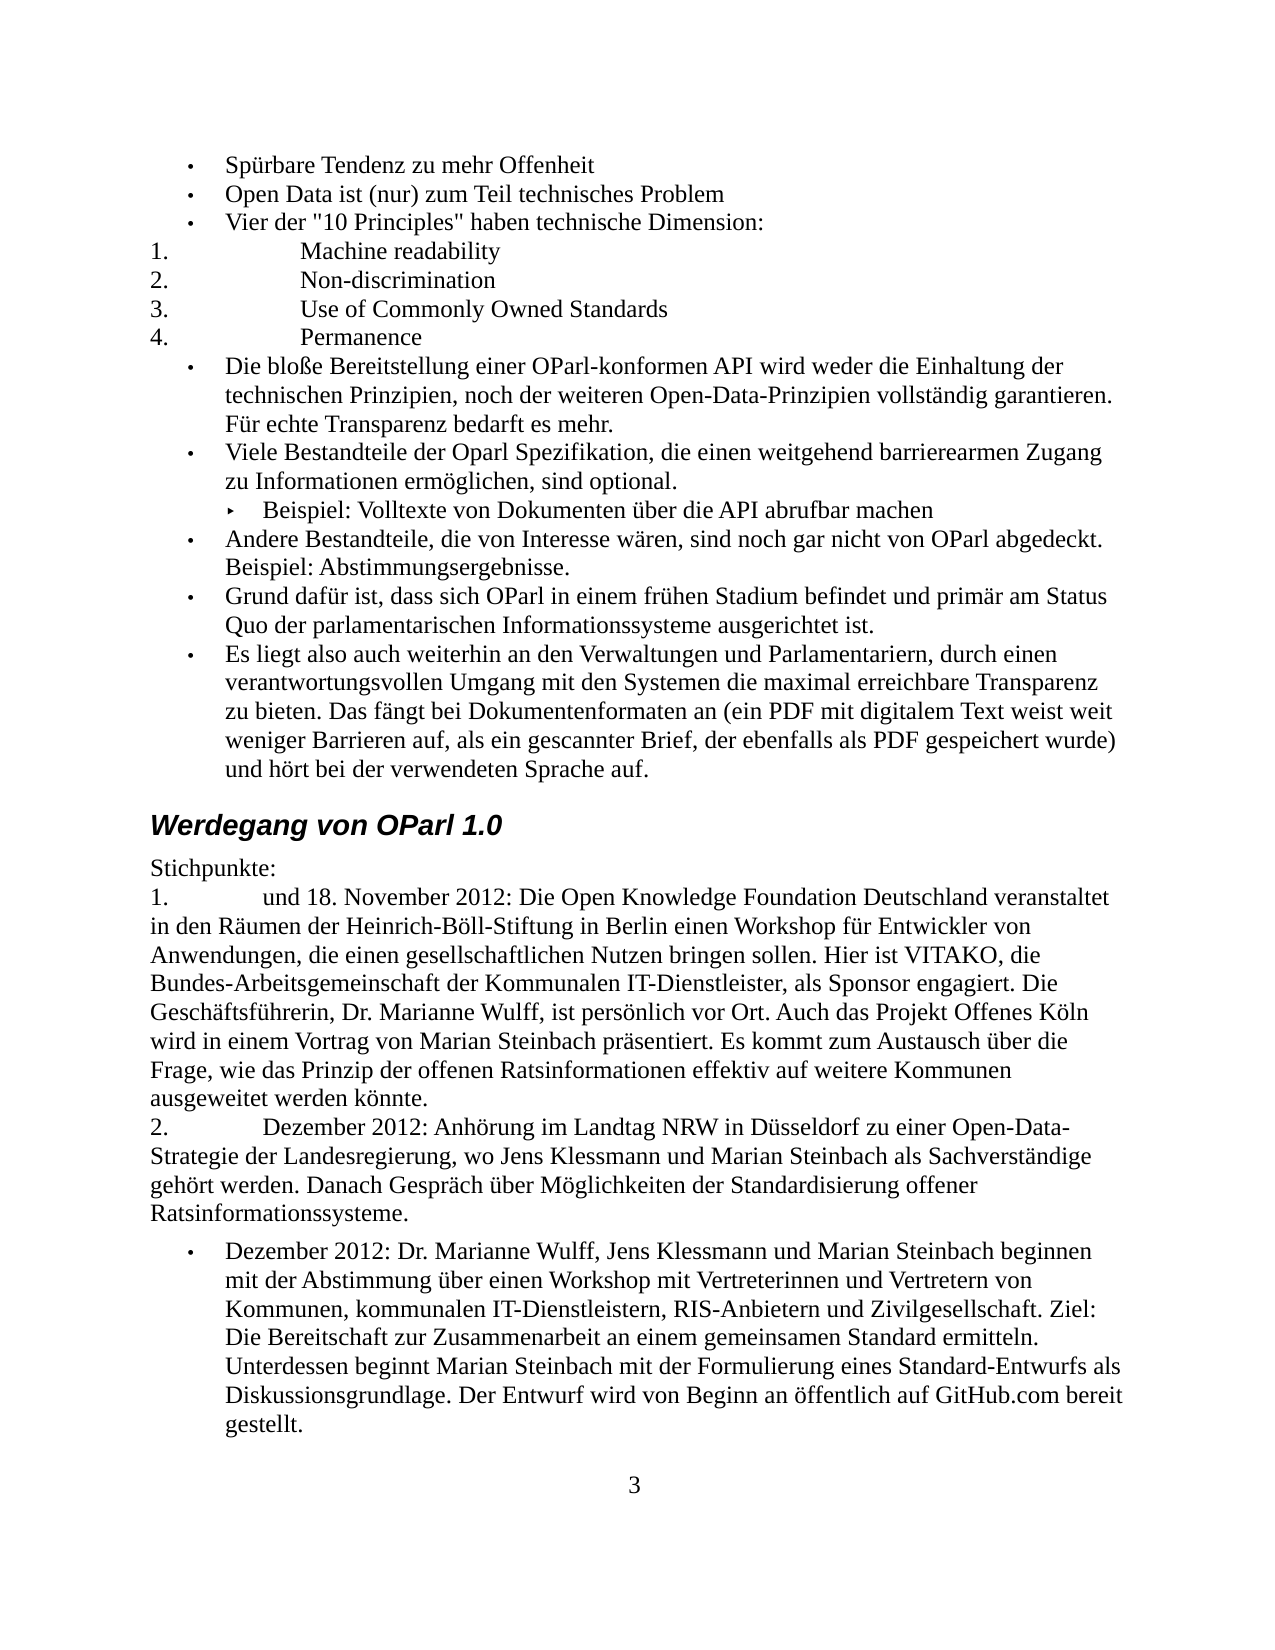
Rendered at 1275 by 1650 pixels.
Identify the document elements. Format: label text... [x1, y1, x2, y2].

list Dezember 2012: Anhörung im Landtag NRW in Düsseldorf zu einer Open-Data-Strategie der Landesregierung, wo Jens Klessmann und Marian Steinbach als Sachverständige gehört werden. Danach Gespräch über Möglichkeiten der Standardisierung offener Ratsinformationssysteme. [150, 1112, 1125, 1227]
list Grund dafür ist, dass sich OParl in einem frühen Stadium befindet und primär am Status Quo der parlamentarischen Informationssysteme ausgerichtet ist. [187, 581, 1125, 639]
list Permanence [150, 322, 1125, 351]
text Stichpunkte: [150, 853, 1125, 882]
subtitle Werdegang von OParl 1.0 [150, 807, 1125, 841]
list Viele Bestandteile der Oparl Spezifikation, die einen weitgehend barrierearmen Zugang zu Informationen ermöglichen, sind optional. [187, 437, 1125, 495]
list Beispiel: Volltexte von Dokumenten über die API abrufbar machen [225, 495, 1125, 524]
list Spürbare Tendenz zu mehr Offenheit [187, 150, 1125, 179]
list Die bloße Bereitstellung einer OParl-konformen API wird weder die Einhaltung der technischen Prinzipien, noch der weiteren Open-Data-Prinzipien vollständig garantieren. Für echte Transparenz bedarft es mehr. [187, 351, 1125, 437]
list Vier der "10 Principles" haben technische Dimension: [187, 207, 1125, 236]
list Machine readability [150, 236, 1125, 265]
list Non-discrimination [150, 265, 1125, 294]
list Andere Bestandteile, die von Interesse wären, sind noch gar nicht von OParl abgedeckt. Beispiel: Abstimmungsergebnisse. [187, 524, 1125, 581]
list Dezember 2012: Dr. Marianne Wulff, Jens Klessmann und Marian Steinbach beginnen mit der Abstimmung über einen Workshop mit Vertreterinnen und Vertretern von Kommunen, kommunalen IT-Dienstleistern, RIS-Anbietern und Zivilgesellschaft. Ziel: Die Bereitschaft zur Zusammenarbeit an einem gemeinsamen Standard ermitteln. Unterdessen beginnt Marian Steinbach mit der Formulierung eines Standard-Entwurfs als Diskussionsgrundlage. Der Entwurf wird von Beginn an öffentlich auf GitHub.com bereit gestellt. [187, 1236, 1125, 1437]
list Use of Commonly Owned Standards [150, 294, 1125, 322]
list Es liegt also auch weiterhin an den Verwaltungen und Parlamentariern, durch einen verantwortungsvollen Umgang mit den Systemen die maximal erreichbare Transparenz zu bieten. Das fängt bei Dokumentenformaten an (ein PDF mit digitalem Text weist weit weniger Barrieren auf, als ein gescannter Brief, der ebenfalls als PDF gespeichert wurde) und hört bei der verwendeten Sprache auf. [187, 639, 1125, 782]
list und 18. November 2012: Die Open Knowledge Foundation Deutschland veranstaltet in den Räumen der Heinrich-Böll-Stiftung in Berlin einen Workshop für Entwickler von Anwendungen, die einen gesellschaftlichen Nutzen bringen sollen. Hier ist VITAKO, die Bundes-Arbeitsgemeinschaft der Kommunalen IT-Dienstleister, als Sponsor engagiert. Die Geschäftsführerin, Dr. Marianne Wulff, ist persönlich vor Ort. Auch das Projekt Offenes Köln wird in einem Vortrag von Marian Steinbach präsentiert. Es kommt zum Austausch über die Frage, wie das Prinzip der offenen Ratsinformationen effektiv auf weitere Kommunen ausgeweitet werden könnte. [150, 882, 1125, 1112]
list Open Data ist (nur) zum Teil technisches Problem [187, 179, 1125, 207]
